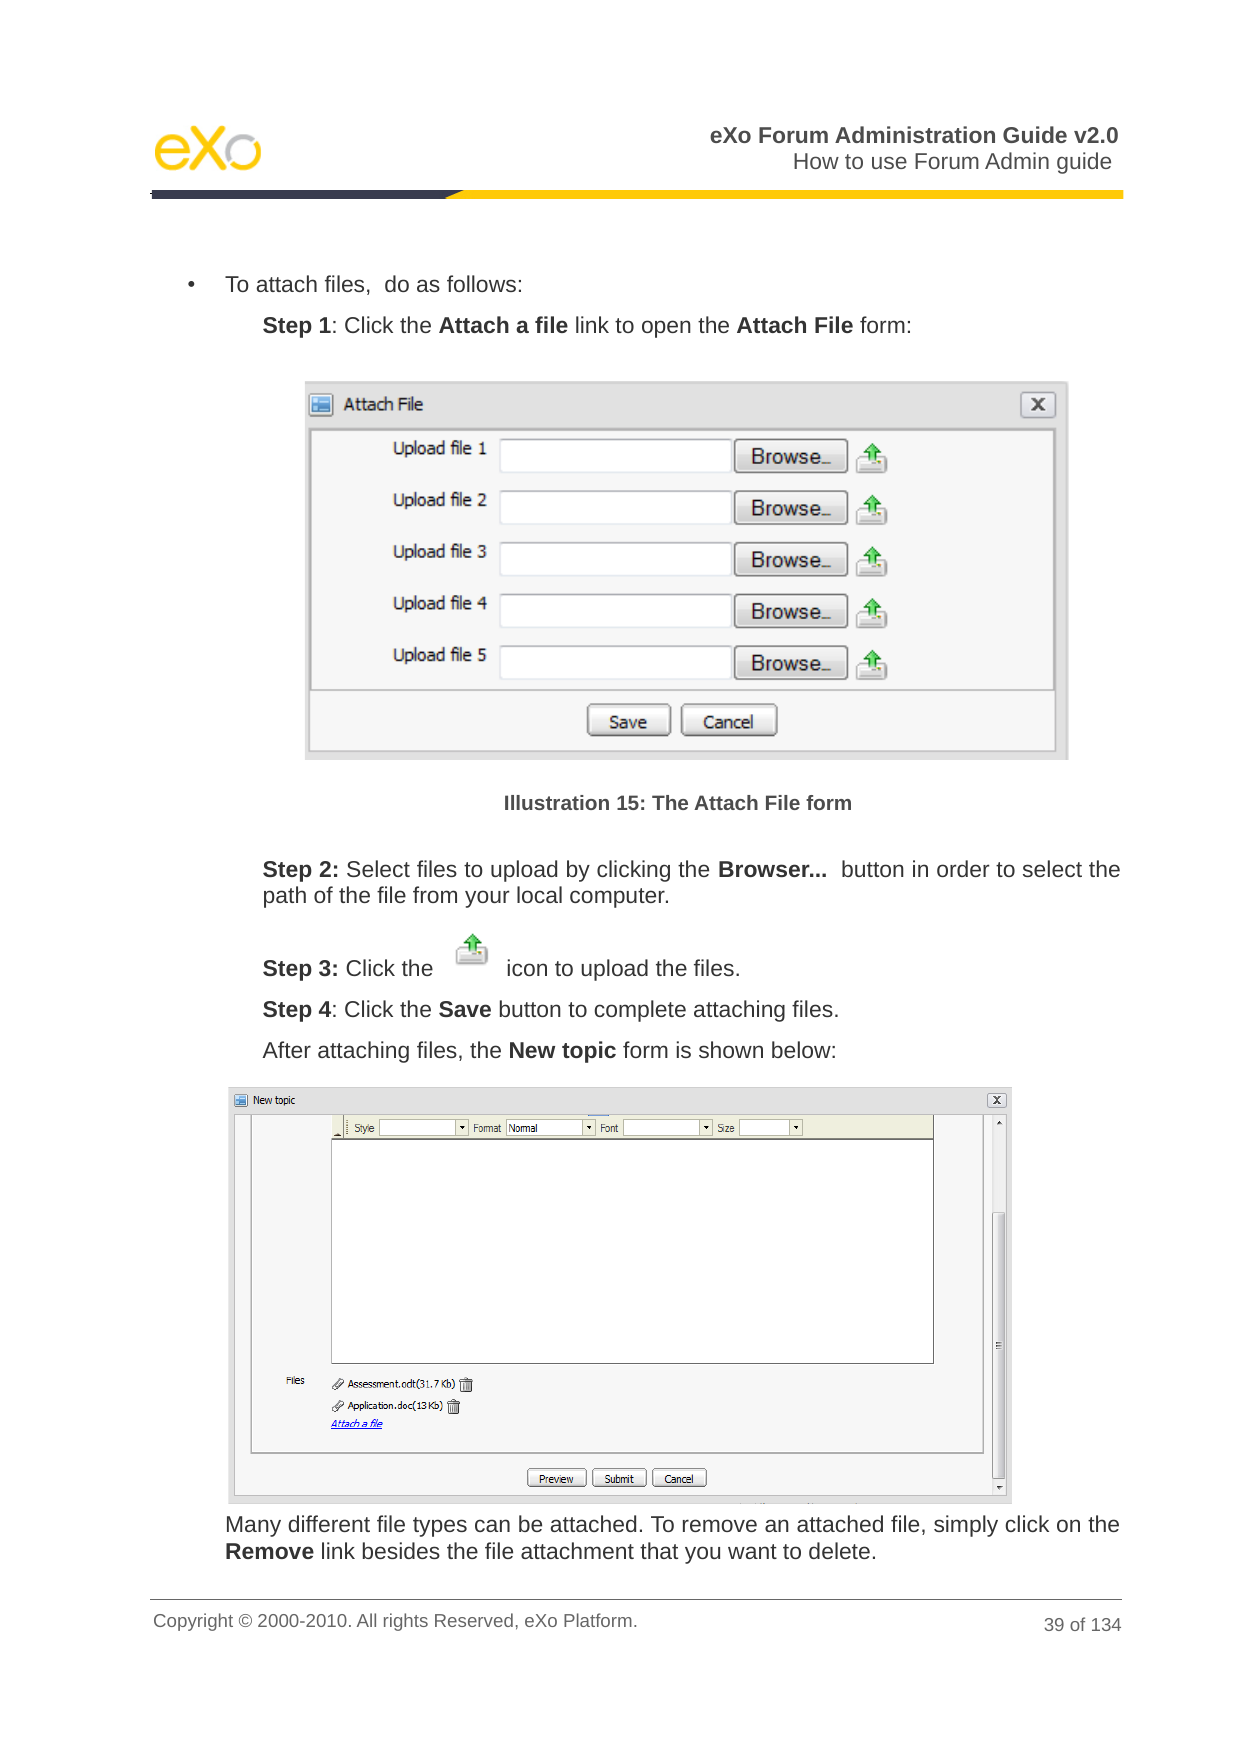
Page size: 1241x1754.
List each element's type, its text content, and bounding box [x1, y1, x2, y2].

picture [453, 931, 493, 969]
picture [228, 1087, 1012, 1504]
picture [304, 381, 1069, 760]
list Step 1: Click the Attach a file link to open the Attach File form: [225, 312, 1122, 338]
list Illustration 15: The Attach File form [287, 760, 1069, 815]
list Many different file types can be attached. To remove an attached file, simply click on the Remove link besides the file attachment that you want to delete. [187, 1079, 1122, 1564]
picture [155, 125, 262, 171]
list Step 3: Click the icon to upload the files. [225, 924, 1122, 981]
list After attaching files, the New topic form is shown below: [225, 1037, 1122, 1064]
list Step 4: Click the Save button to complete attaching files. [225, 996, 1122, 1022]
list To attach files, do as follows: [187, 271, 1122, 297]
list Step 2: Select files to upload by clicking the Browser... button in order to select the path of the file from your local computer. [225, 856, 1122, 909]
picture [151, 190, 1124, 199]
